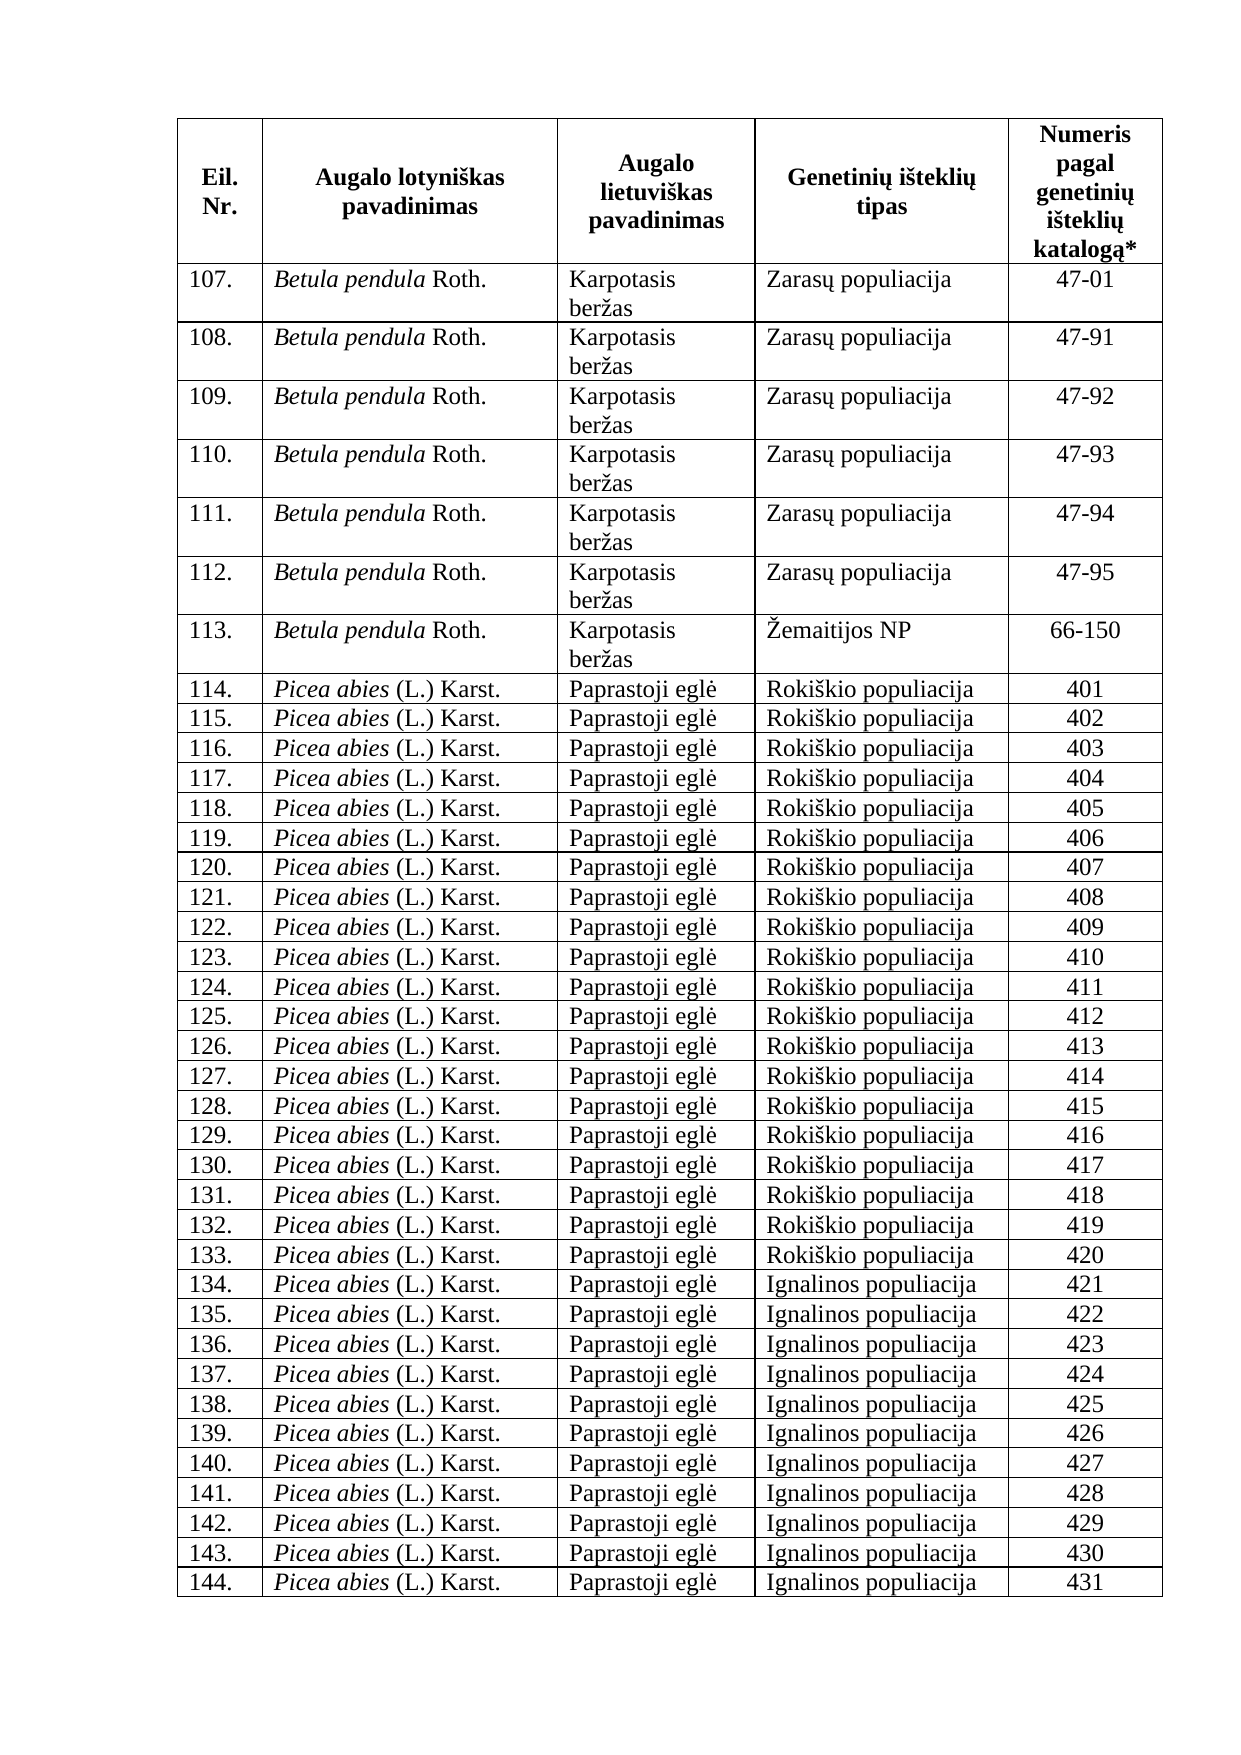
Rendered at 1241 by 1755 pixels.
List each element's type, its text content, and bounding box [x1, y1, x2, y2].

table_cell Betula pendula Roth. [263, 264, 557, 321]
table_cell 421 [1009, 1270, 1162, 1298]
table_cell Ignalinos populiacija [756, 1508, 1008, 1537]
table_cell Picea abies (L.) Karst. [263, 853, 557, 881]
table_cell Betula pendula Roth. [263, 498, 557, 556]
table_cell Rokiškio populiacija [756, 1210, 1008, 1239]
table_cell 414 [1009, 1061, 1162, 1090]
table_cell Picea abies (L.) Karst. [263, 1568, 557, 1596]
table_cell Betula pendula Roth. [263, 557, 557, 614]
table_cell Karpotasis beržas [558, 264, 754, 321]
table_cell Rokiškio populiacija [756, 942, 1008, 971]
table_cell Rokiškio populiacija [756, 882, 1008, 911]
table_cell 108. [178, 323, 262, 380]
table_cell 418 [1009, 1180, 1162, 1209]
table_cell Paprastoji eglė [558, 1419, 754, 1447]
table_cell Rokiškio populiacija [756, 674, 1008, 702]
table_cell Rokiškio populiacija [756, 1031, 1008, 1060]
table_cell Rokiškio populiacija [756, 1121, 1008, 1149]
table_cell Paprastoji eglė [558, 1031, 754, 1060]
table_cell Betula pendula Roth. [263, 323, 557, 380]
table_cell 422 [1009, 1299, 1162, 1328]
table_cell 137. [178, 1359, 262, 1388]
table_cell 419 [1009, 1210, 1162, 1239]
table_cell 409 [1009, 912, 1162, 941]
table_cell Paprastoji eglė [558, 1001, 754, 1030]
table_cell 428 [1009, 1478, 1162, 1507]
table_cell Paprastoji eglė [558, 763, 754, 792]
table_cell 403 [1009, 733, 1162, 762]
table_cell Picea abies (L.) Karst. [263, 1270, 557, 1298]
table_cell Paprastoji eglė [558, 1508, 754, 1537]
table_cell 429 [1009, 1508, 1162, 1537]
table_cell 47-93 [1009, 440, 1162, 497]
table_cell 140. [178, 1448, 262, 1477]
table_cell Rokiškio populiacija [756, 793, 1008, 822]
table_cell 415 [1009, 1091, 1162, 1119]
table_cell 411 [1009, 972, 1162, 1000]
table_cell 109. [178, 381, 262, 438]
table_cell Picea abies (L.) Karst. [263, 1389, 557, 1417]
table_cell 132. [178, 1210, 262, 1239]
table_cell Paprastoji eglė [558, 972, 754, 1000]
table_cell 142. [178, 1508, 262, 1537]
table_cell Paprastoji eglė [558, 823, 754, 851]
table_cell 47-94 [1009, 498, 1162, 556]
table_cell 405 [1009, 793, 1162, 822]
table_cell 47-95 [1009, 557, 1162, 614]
table_cell Picea abies (L.) Karst. [263, 1508, 557, 1537]
table_cell Picea abies (L.) Karst. [263, 763, 557, 792]
table_cell 114. [178, 674, 262, 702]
table_cell Karpotasis beržas [558, 615, 754, 673]
table_cell 130. [178, 1150, 262, 1179]
table_cell Rokiškio populiacija [756, 823, 1008, 851]
table_cell 416 [1009, 1121, 1162, 1149]
table_cell Karpotasis beržas [558, 440, 754, 497]
table_cell 135. [178, 1299, 262, 1328]
table_cell Zarasų populiacija [756, 264, 1008, 321]
table_cell Picea abies (L.) Karst. [263, 1448, 557, 1477]
table_cell Karpotasis beržas [558, 498, 754, 556]
table_cell Paprastoji eglė [558, 942, 754, 971]
table_cell Karpotasis beržas [558, 557, 754, 614]
table_cell Paprastoji eglė [558, 1478, 754, 1507]
table_cell Picea abies (L.) Karst. [263, 823, 557, 851]
table_cell Paprastoji eglė [558, 912, 754, 941]
table_cell Rokiškio populiacija [756, 763, 1008, 792]
table_cell Picea abies (L.) Karst. [263, 912, 557, 941]
table_cell Rokiškio populiacija [756, 1091, 1008, 1119]
table_cell Rokiškio populiacija [756, 1150, 1008, 1179]
table_cell 410 [1009, 942, 1162, 971]
table_cell 126. [178, 1031, 262, 1060]
table_cell Rokiškio populiacija [756, 704, 1008, 732]
table_cell 107. [178, 264, 262, 321]
table_cell Paprastoji eglė [558, 1091, 754, 1119]
table_cell 401 [1009, 674, 1162, 702]
table_cell Paprastoji eglė [558, 1359, 754, 1388]
table_cell 110. [178, 440, 262, 497]
table_cell Paprastoji eglė [558, 882, 754, 911]
table_cell Picea abies (L.) Karst. [263, 1538, 557, 1566]
table_cell Picea abies (L.) Karst. [263, 1121, 557, 1149]
table_cell Picea abies (L.) Karst. [263, 733, 557, 762]
table_cell Picea abies (L.) Karst. [263, 1359, 557, 1388]
table_cell Picea abies (L.) Karst. [263, 793, 557, 822]
table_cell 113. [178, 615, 262, 673]
table_cell 124. [178, 972, 262, 1000]
table_header Augalo lotyniškas pavadinimas [263, 119, 557, 263]
table_cell Karpotasis beržas [558, 381, 754, 438]
table_cell Ignalinos populiacija [756, 1270, 1008, 1298]
table_cell 430 [1009, 1538, 1162, 1566]
table_cell Betula pendula Roth. [263, 615, 557, 673]
table_cell 66-150 [1009, 615, 1162, 673]
table_cell 47-91 [1009, 323, 1162, 380]
table_cell 120. [178, 853, 262, 881]
table_cell 127. [178, 1061, 262, 1090]
table_cell 136. [178, 1329, 262, 1358]
table_cell 420 [1009, 1240, 1162, 1268]
table_cell Paprastoji eglė [558, 1270, 754, 1298]
table_cell 47-92 [1009, 381, 1162, 438]
table_cell Paprastoji eglė [558, 1389, 754, 1417]
table_cell Ignalinos populiacija [756, 1359, 1008, 1388]
table_cell Ignalinos populiacija [756, 1568, 1008, 1596]
table_cell Paprastoji eglė [558, 733, 754, 762]
table_cell Picea abies (L.) Karst. [263, 972, 557, 1000]
table_cell 125. [178, 1001, 262, 1030]
table_cell Ignalinos populiacija [756, 1299, 1008, 1328]
table_cell Paprastoji eglė [558, 704, 754, 732]
table_cell 111. [178, 498, 262, 556]
table_cell 121. [178, 882, 262, 911]
table_cell 115. [178, 704, 262, 732]
table_cell Betula pendula Roth. [263, 440, 557, 497]
table_cell 131. [178, 1180, 262, 1209]
table_cell Ignalinos populiacija [756, 1538, 1008, 1566]
table_cell Paprastoji eglė [558, 793, 754, 822]
table_cell Ignalinos populiacija [756, 1448, 1008, 1477]
table_cell Picea abies (L.) Karst. [263, 1419, 557, 1447]
table_header Genetinių išteklių tipas [756, 119, 1008, 263]
table_cell Rokiškio populiacija [756, 1180, 1008, 1209]
table_cell Picea abies (L.) Karst. [263, 942, 557, 971]
table_cell Zarasų populiacija [756, 440, 1008, 497]
table_cell Paprastoji eglė [558, 853, 754, 881]
table_cell 133. [178, 1240, 262, 1268]
table_cell Picea abies (L.) Karst. [263, 1329, 557, 1358]
table_cell 123. [178, 942, 262, 971]
table_cell Ignalinos populiacija [756, 1419, 1008, 1447]
table_cell 431 [1009, 1568, 1162, 1596]
table_cell Paprastoji eglė [558, 1240, 754, 1268]
table_cell Ignalinos populiacija [756, 1389, 1008, 1417]
table_cell Paprastoji eglė [558, 1150, 754, 1179]
table_cell 408 [1009, 882, 1162, 911]
table_cell 144. [178, 1568, 262, 1596]
table_cell Paprastoji eglė [558, 1538, 754, 1566]
table_header Eil. Nr. [178, 119, 262, 263]
table_cell Paprastoji eglė [558, 1121, 754, 1149]
table_cell 423 [1009, 1329, 1162, 1358]
table_cell 47-01 [1009, 264, 1162, 321]
table_cell Karpotasis beržas [558, 323, 754, 380]
table_cell 129. [178, 1121, 262, 1149]
table_cell 117. [178, 763, 262, 792]
table_cell Picea abies (L.) Karst. [263, 1150, 557, 1179]
table_cell 112. [178, 557, 262, 614]
table_cell Rokiškio populiacija [756, 912, 1008, 941]
table_cell 118. [178, 793, 262, 822]
table_cell 134. [178, 1270, 262, 1298]
table_cell Paprastoji eglė [558, 1299, 754, 1328]
table_cell Ignalinos populiacija [756, 1478, 1008, 1507]
table_cell Betula pendula Roth. [263, 381, 557, 438]
table_cell Rokiškio populiacija [756, 972, 1008, 1000]
table_cell Rokiškio populiacija [756, 1061, 1008, 1090]
table_cell Rokiškio populiacija [756, 1001, 1008, 1030]
table_cell Picea abies (L.) Karst. [263, 674, 557, 702]
table_cell Paprastoji eglė [558, 674, 754, 702]
table_cell 139. [178, 1419, 262, 1447]
table_cell Rokiškio populiacija [756, 853, 1008, 881]
table_cell 417 [1009, 1150, 1162, 1179]
table_cell 402 [1009, 704, 1162, 732]
table_cell Picea abies (L.) Karst. [263, 1001, 557, 1030]
table_cell Picea abies (L.) Karst. [263, 1061, 557, 1090]
table_cell 138. [178, 1389, 262, 1417]
table_header Numeris pagal genetinių išteklių katalogą* [1009, 119, 1162, 263]
table_cell 122. [178, 912, 262, 941]
table_cell Picea abies (L.) Karst. [263, 1478, 557, 1507]
table_cell Paprastoji eglė [558, 1448, 754, 1477]
table_cell Picea abies (L.) Karst. [263, 1240, 557, 1268]
table_cell 404 [1009, 763, 1162, 792]
table_cell 427 [1009, 1448, 1162, 1477]
table_cell Picea abies (L.) Karst. [263, 1091, 557, 1119]
table_cell 412 [1009, 1001, 1162, 1030]
table_cell 424 [1009, 1359, 1162, 1388]
table_cell 119. [178, 823, 262, 851]
table_cell 406 [1009, 823, 1162, 851]
table_cell 128. [178, 1091, 262, 1119]
table_cell Rokiškio populiacija [756, 1240, 1008, 1268]
table_cell Picea abies (L.) Karst. [263, 1180, 557, 1209]
table_cell Picea abies (L.) Karst. [263, 1299, 557, 1328]
table_cell Paprastoji eglė [558, 1180, 754, 1209]
table_cell Paprastoji eglė [558, 1061, 754, 1090]
table_cell 425 [1009, 1389, 1162, 1417]
table_cell 116. [178, 733, 262, 762]
table_header Augalo lietuviškas pavadinimas [558, 119, 754, 263]
table_cell Zarasų populiacija [756, 557, 1008, 614]
table_cell Zarasų populiacija [756, 323, 1008, 380]
table_cell 141. [178, 1478, 262, 1507]
table_cell Zarasų populiacija [756, 498, 1008, 556]
table_cell Picea abies (L.) Karst. [263, 882, 557, 911]
table_cell 426 [1009, 1419, 1162, 1447]
table_cell Ignalinos populiacija [756, 1329, 1008, 1358]
table_cell Picea abies (L.) Karst. [263, 1210, 557, 1239]
table_cell Paprastoji eglė [558, 1568, 754, 1596]
table_cell Paprastoji eglė [558, 1210, 754, 1239]
table_cell 407 [1009, 853, 1162, 881]
table_cell Picea abies (L.) Karst. [263, 1031, 557, 1060]
table_cell Picea abies (L.) Karst. [263, 704, 557, 732]
table_cell 143. [178, 1538, 262, 1566]
table_cell Žemaitijos NP [756, 615, 1008, 673]
table_cell 413 [1009, 1031, 1162, 1060]
table_cell Paprastoji eglė [558, 1329, 754, 1358]
table_cell Zarasų populiacija [756, 381, 1008, 438]
table_cell Rokiškio populiacija [756, 733, 1008, 762]
